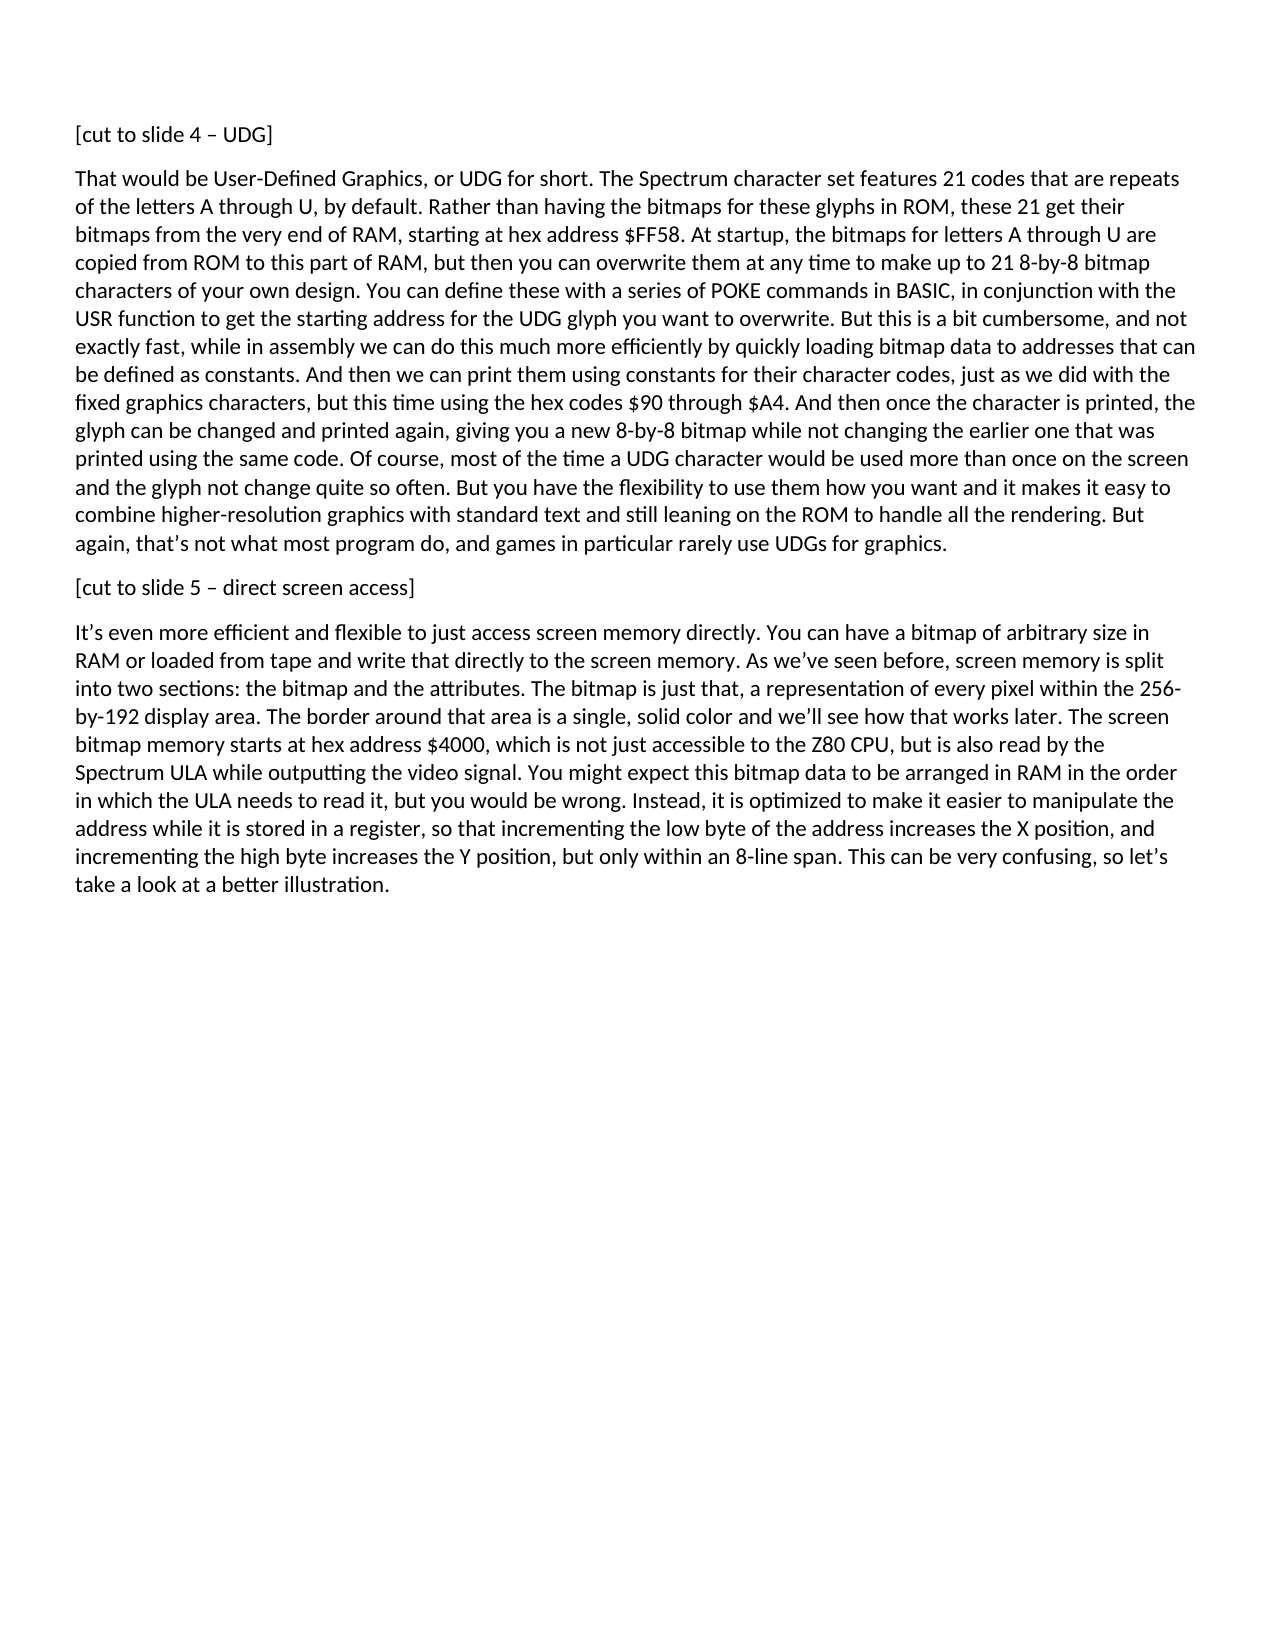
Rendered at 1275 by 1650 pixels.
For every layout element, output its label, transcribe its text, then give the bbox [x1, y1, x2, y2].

text [cut to slide 4 – UDG] [75, 120, 1200, 148]
text It’s even more efficient and flexible to just access screen memory directly. You can have a bitmap of arbitrary size in RAM or loaded from tape and write that directly to the screen memory. As we’ve seen before, screen memory is split into two sections: the bitmap and the attributes. The bitmap is just that, a representation of every pixel within the 256-by-192 display area. The border around that area is a single, solid color and we’ll see how that works later. The screen bitmap memory starts at hex address $4000, which is not just accessible to the Z80 CPU, but is also read by the Spectrum ULA while outputting the video signal. You might expect this bitmap data to be arranged in RAM in the order in which the ULA needs to read it, but you would be wrong. Instead, it is optimized to make it easier to manipulate the address while it is stored in a register, so that incrementing the low byte of the address increases the X position, and incrementing the high byte increases the Y position, but only within an 8-line span. This can be very confusing, so let’s take a look at a better illustration. [75, 618, 1200, 898]
text That would be User-Defined Graphics, or UDG for short. The Spectrum character set features 21 codes that are repeats of the letters A through U, by default. Rather than having the bitmaps for these glyphs in ROM, these 21 get their bitmaps from the very end of RAM, starting at hex address $FF58. At startup, the bitmaps for letters A through U are copied from ROM to this part of RAM, but then you can overwrite them at any time to make up to 21 8-by-8 bitmap characters of your own design. You can define these with a series of POKE commands in BASIC, in conjunction with the USR function to get the starting address for the UDG glyph you want to overwrite. But this is a bit cumbersome, and not exactly fast, while in assembly we can do this much more efficiently by quickly loading bitmap data to addresses that can be defined as constants. And then we can print them using constants for their character codes, just as we did with the fixed graphics characters, but this time using the hex codes $90 through $A4. And then once the character is printed, the glyph can be changed and printed again, giving you a new 8-by-8 bitmap while not changing the earlier one that was printed using the same code. Of course, most of the time a UDG character would be used more than once on the screen and the glyph not change quite so often. But you have the flexibility to use them how you want and it makes it easy to combine higher-resolution graphics with standard text and still leaning on the ROM to handle all the rendering. But again, that’s not what most program do, and games in particular rarely use UDGs for graphics. [75, 164, 1200, 557]
text [cut to slide 5 – direct screen access] [75, 573, 1200, 601]
